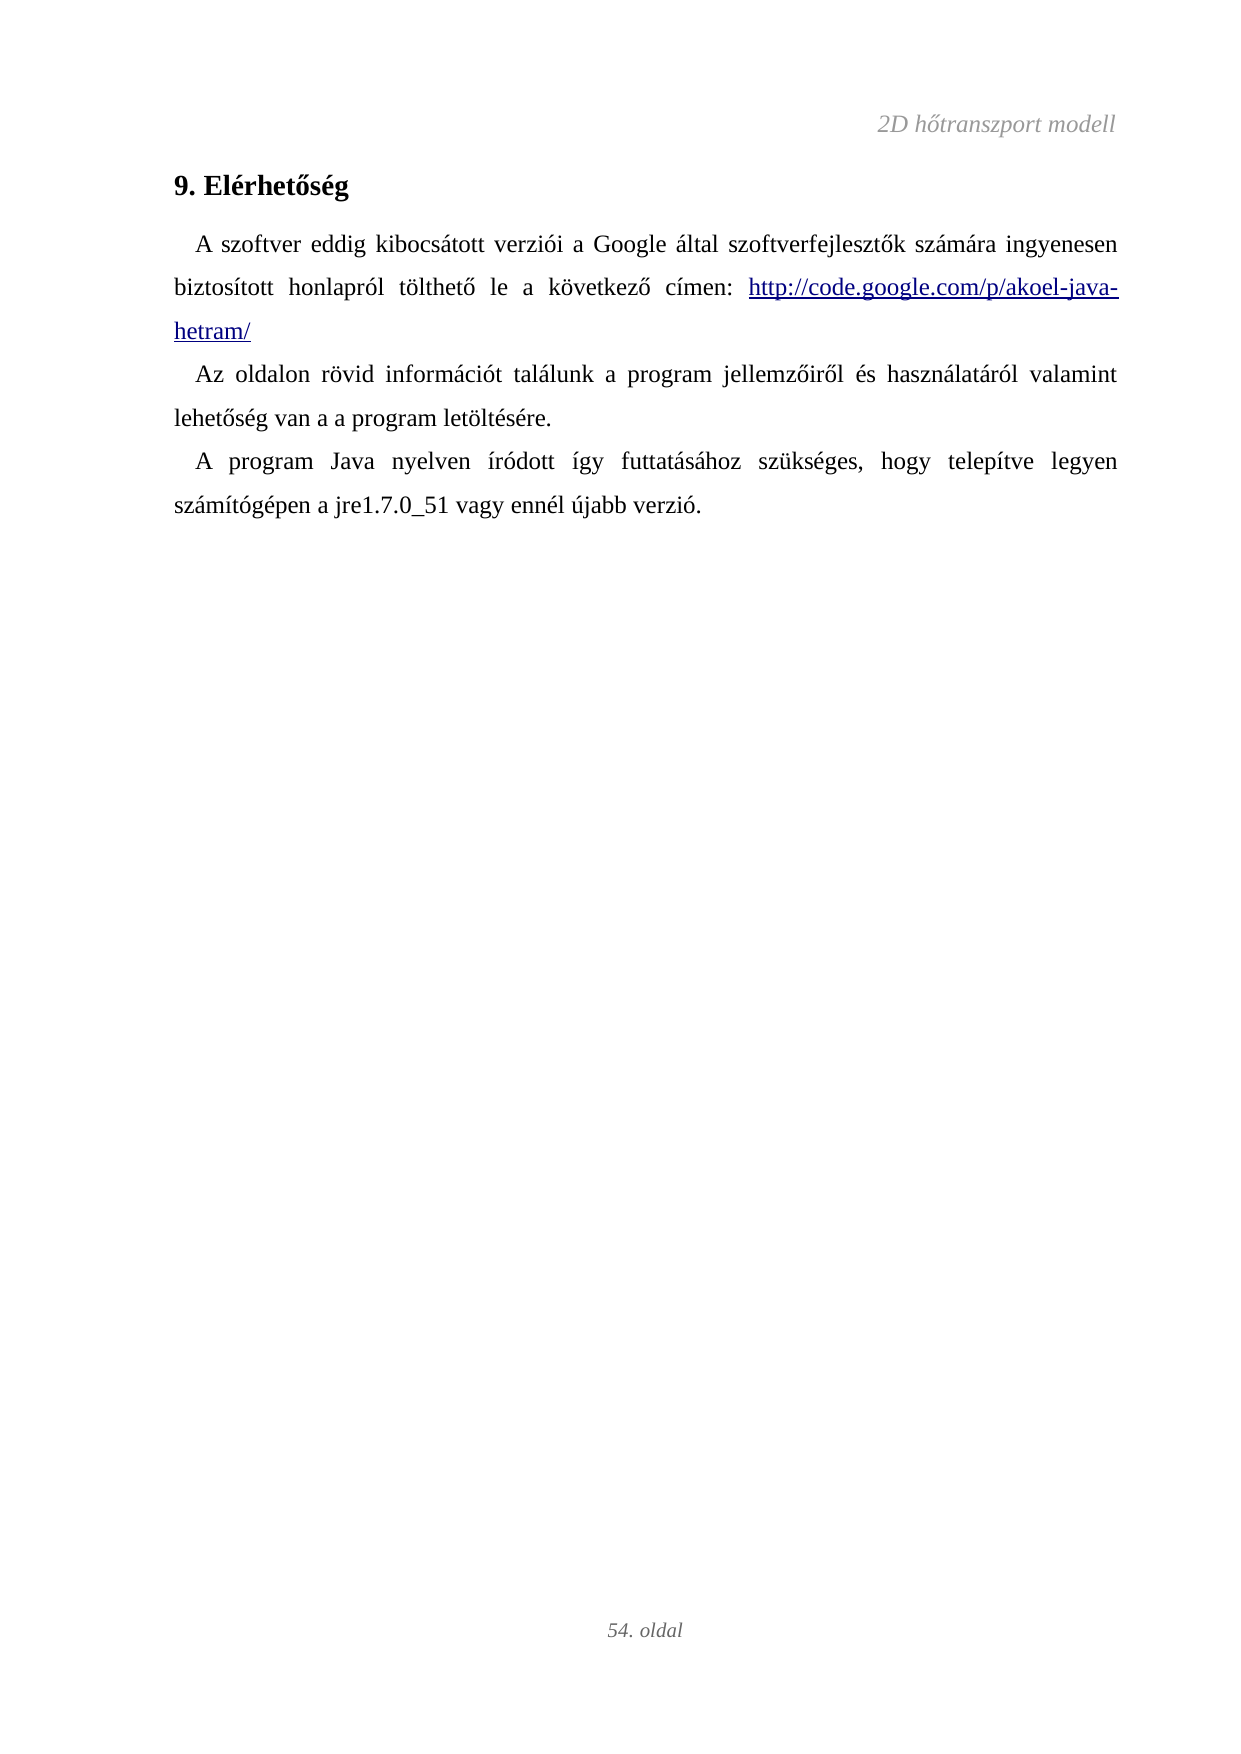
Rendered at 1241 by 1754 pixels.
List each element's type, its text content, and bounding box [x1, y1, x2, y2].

text A program Java nyelven íródott így futtatásához szükséges, hogy telepítve legyen számítógépen a jre1.7.0_51 vagy ennél újabb verzió. [174, 446, 1118, 519]
text A szoftver eddig kibocsátott verziói a Google által szoftverfejlesztők számára ingyenesen biztosított honlapról tölthető le a következő címen: http://code.google.com/p/akoel-java-hetram/ [174, 228, 1118, 344]
subtitle Elérhetőség [174, 168, 1118, 201]
text Az oldalon rövid információt találunk a program jellemzőiről és használatáról valamint lehetőség van a a program letöltésére. [174, 359, 1118, 432]
